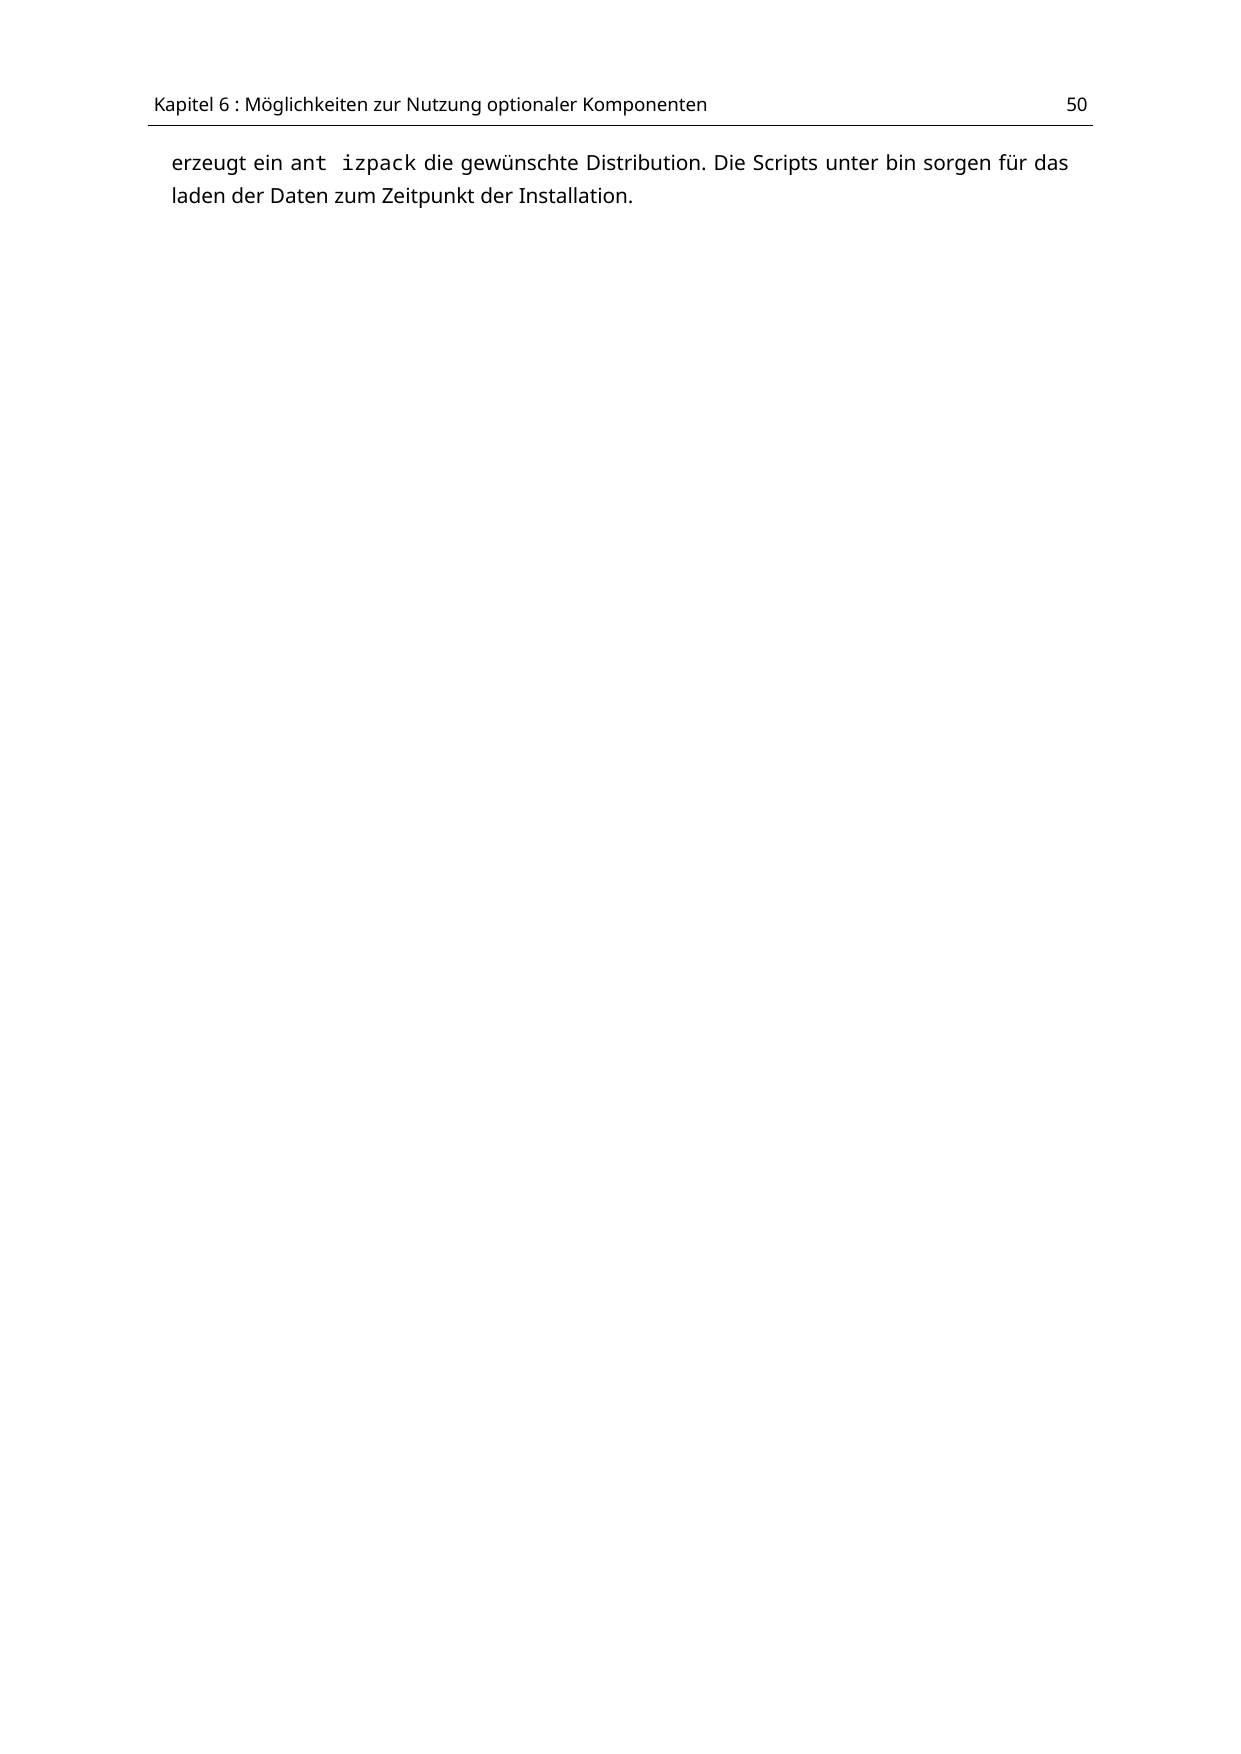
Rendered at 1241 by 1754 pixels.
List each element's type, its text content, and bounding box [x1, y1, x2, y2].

text erzeugt ein ant izpack die gewünschte Distribution. Die Scripts unter bin sorgen für das laden der Daten zum Zeitpunkt der Installation. [171, 148, 1069, 210]
